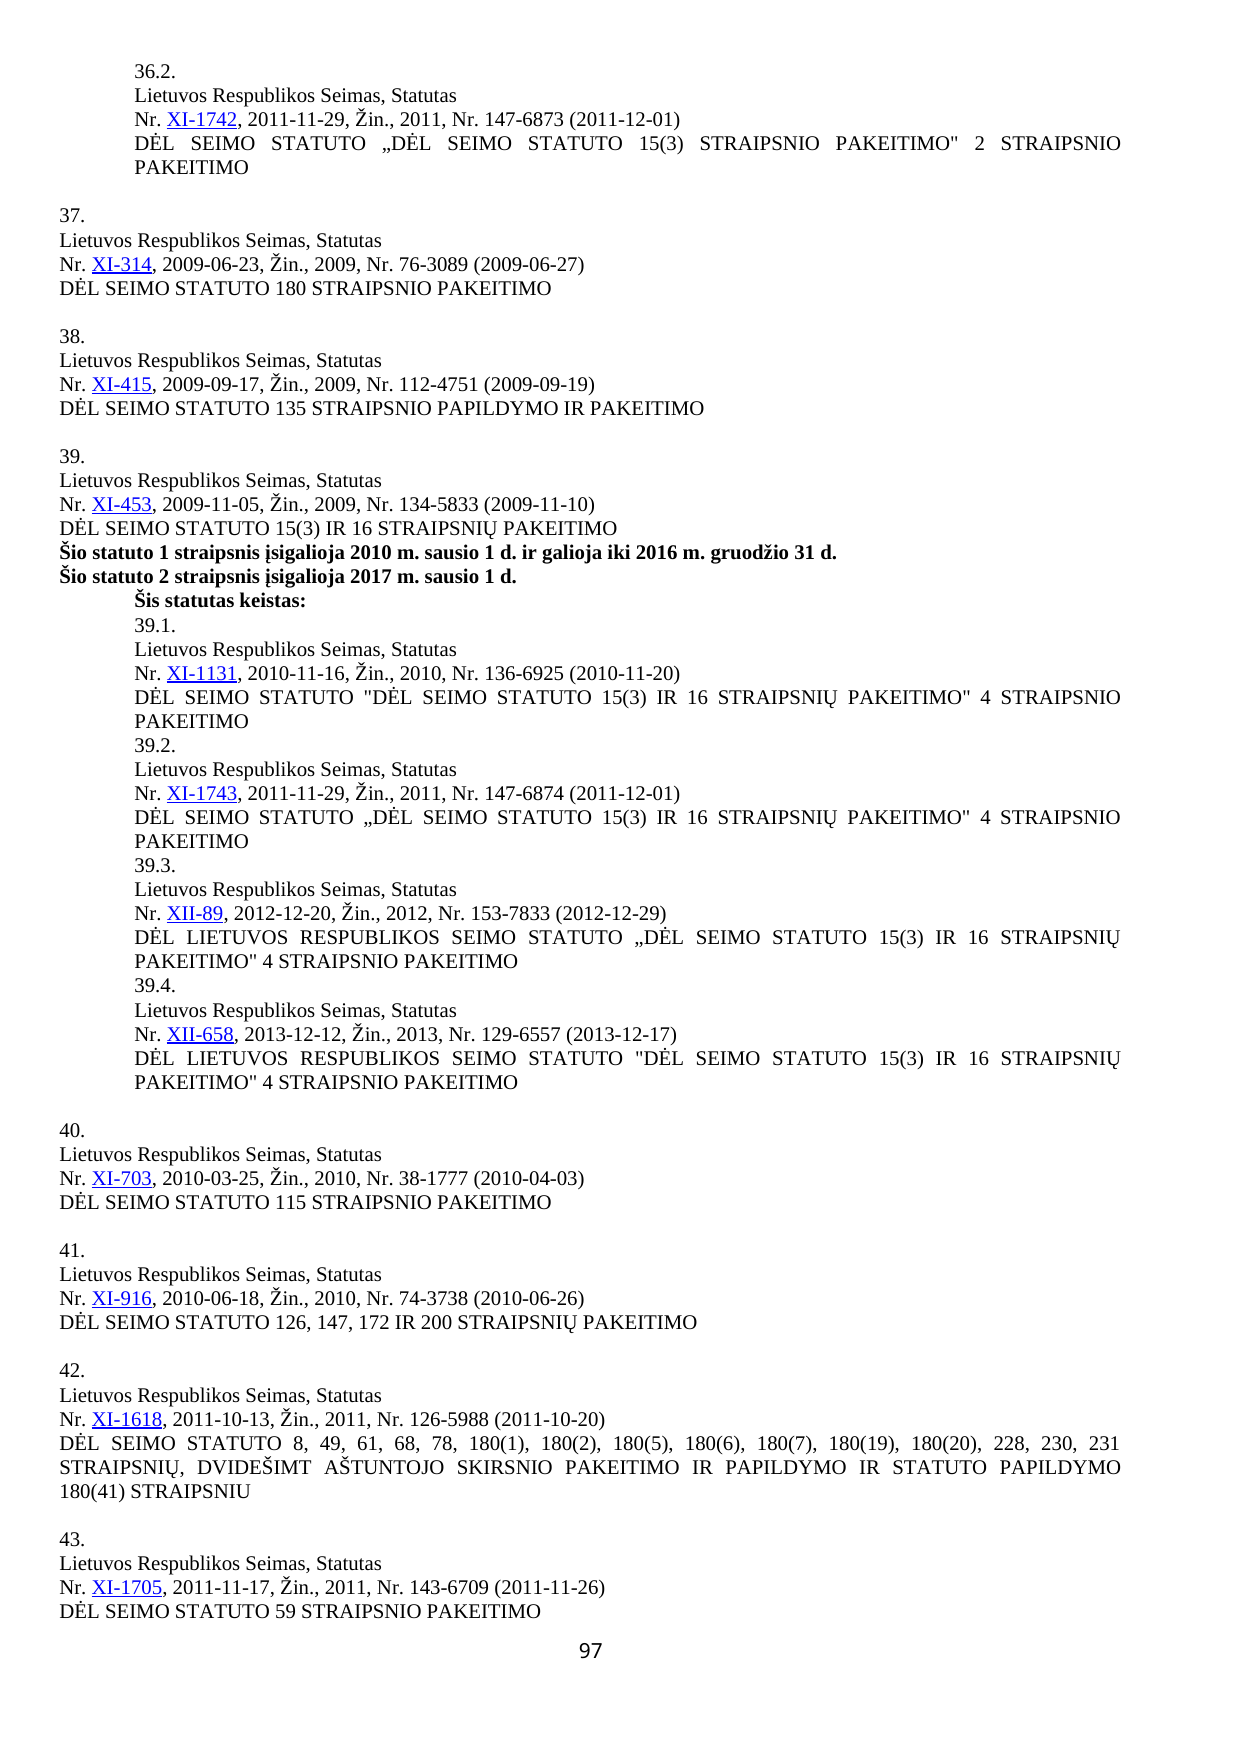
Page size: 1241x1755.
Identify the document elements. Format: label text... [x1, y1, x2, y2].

text DĖL SEIMO STATUTO „DĖL SEIMO STATUTO 15(3) IR 16 STRAIPSNIŲ PAKEITIMO" 4 STRAIPSNIO PAKEITIMO [134, 805, 1122, 853]
text DĖL LIETUVOS RESPUBLIKOS SEIMO STATUTO "DĖL SEIMO STATUTO 15(3) IR 16 STRAIPSNIŲ PAKEITIMO" 4 STRAIPSNIO PAKEITIMO [134, 1046, 1122, 1094]
text DĖL SEIMO STATUTO 126, 147, 172 IR 200 STRAIPSNIŲ PAKEITIMO [59, 1310, 1122, 1334]
text Nr. XI-916, 2010-06-18, Žin., 2010, Nr. 74-3738 (2010-06-26) [59, 1286, 1122, 1310]
text 37. [59, 203, 1122, 227]
text Šio statuto 2 straipsnis įsigalioja 2017 m. sausio 1 d. [59, 564, 1122, 588]
text DĖL SEIMO STATUTO 15(3) IR 16 STRAIPSNIŲ PAKEITIMO [59, 516, 1122, 540]
text Nr. XI-314, 2009-06-23, Žin., 2009, Nr. 76-3089 (2009-06-27) [59, 252, 1122, 276]
text Šis statutas keistas: [59, 588, 1122, 612]
text Lietuvos Respublikos Seimas, Statutas [59, 468, 1122, 492]
text DĖL LIETUVOS RESPUBLIKOS SEIMO STATUTO „DĖL SEIMO STATUTO 15(3) IR 16 STRAIPSNIŲ PAKEITIMO" 4 STRAIPSNIO PAKEITIMO [134, 925, 1122, 973]
text Lietuvos Respublikos Seimas, Statutas [59, 83, 1122, 107]
text DĖL SEIMO STATUTO „DĖL SEIMO STATUTO 15(3) STRAIPSNIO PAKEITIMO" 2 STRAIPSNIO PAKEITIMO [134, 131, 1122, 179]
text DĖL SEIMO STATUTO "DĖL SEIMO STATUTO 15(3) IR 16 STRAIPSNIŲ PAKEITIMO" 4 STRAIPSNIO PAKEITIMO [134, 685, 1122, 733]
text 39.4. [59, 973, 1122, 997]
text 38. [59, 324, 1122, 348]
text Šio statuto 1 straipsnis įsigalioja 2010 m. sausio 1 d. ir galioja iki 2016 m. gruodžio 31 d. [59, 540, 1122, 564]
text 42. [59, 1358, 1122, 1382]
text Lietuvos Respublikos Seimas, Statutas [59, 877, 1122, 901]
text DĖL SEIMO STATUTO 59 STRAIPSNIO PAKEITIMO [59, 1599, 1122, 1623]
text DĖL SEIMO STATUTO 180 STRAIPSNIO PAKEITIMO [59, 276, 1122, 300]
text 43. [59, 1527, 1122, 1551]
text Nr. XI-703, 2010-03-25, Žin., 2010, Nr. 38-1777 (2010-04-03) [59, 1166, 1122, 1190]
text Nr. XI-453, 2009-11-05, Žin., 2009, Nr. 134-5833 (2009-11-10) [59, 492, 1122, 516]
text Lietuvos Respublikos Seimas, Statutas [59, 1382, 1122, 1407]
text DĖL SEIMO STATUTO 135 STRAIPSNIO PAPILDYMO IR PAKEITIMO [59, 396, 1122, 420]
text Lietuvos Respublikos Seimas, Statutas [59, 1142, 1122, 1166]
text DĖL SEIMO STATUTO 115 STRAIPSNIO PAKEITIMO [59, 1190, 1122, 1214]
text Nr. XI-1743, 2011-11-29, Žin., 2011, Nr. 147-6874 (2011-12-01) [59, 781, 1122, 805]
text DĖL SEIMO STATUTO 8, 49, 61, 68, 78, 180(1), 180(2), 180(5), 180(6), 180(7), 180(19), 180(20), 228, 230, 231 STRAIPSNIŲ, DVIDEŠIMT AŠTUNTOJO SKIRSNIO PAKEITIMO IR PAPILDYMO IR STATUTO PAPILDYMO 180(41) STRAIPSNIU [59, 1431, 1122, 1503]
text Lietuvos Respublikos Seimas, Statutas [59, 997, 1122, 1022]
text Lietuvos Respublikos Seimas, Statutas [59, 757, 1122, 781]
text Nr. XI-1742, 2011-11-29, Žin., 2011, Nr. 147-6873 (2011-12-01) [59, 107, 1122, 131]
text Nr. XII-89, 2012-12-20, Žin., 2012, Nr. 153-7833 (2012-12-29) [59, 901, 1122, 925]
text Lietuvos Respublikos Seimas, Statutas [59, 637, 1122, 661]
text Lietuvos Respublikos Seimas, Statutas [59, 1262, 1122, 1286]
text 39. [59, 444, 1122, 468]
text 39.3. [59, 853, 1122, 877]
text Lietuvos Respublikos Seimas, Statutas [59, 1551, 1122, 1575]
text 41. [59, 1238, 1122, 1262]
text Nr. XI-415, 2009-09-17, Žin., 2009, Nr. 112-4751 (2009-09-19) [59, 372, 1122, 396]
text Nr. XII-658, 2013-12-12, Žin., 2013, Nr. 129-6557 (2013-12-17) [59, 1022, 1122, 1046]
text 40. [59, 1118, 1122, 1142]
text 36.2. [59, 59, 1122, 83]
text 39.1. [59, 612, 1122, 637]
text Nr. XI-1705, 2011-11-17, Žin., 2011, Nr. 143-6709 (2011-11-26) [59, 1575, 1122, 1599]
text 39.2. [59, 733, 1122, 757]
text Nr. XI-1131, 2010-11-16, Žin., 2010, Nr. 136-6925 (2010-11-20) [59, 661, 1122, 685]
text Lietuvos Respublikos Seimas, Statutas [59, 227, 1122, 252]
text Lietuvos Respublikos Seimas, Statutas [59, 348, 1122, 372]
text Nr. XI-1618, 2011-10-13, Žin., 2011, Nr. 126-5988 (2011-10-20) [59, 1407, 1122, 1431]
